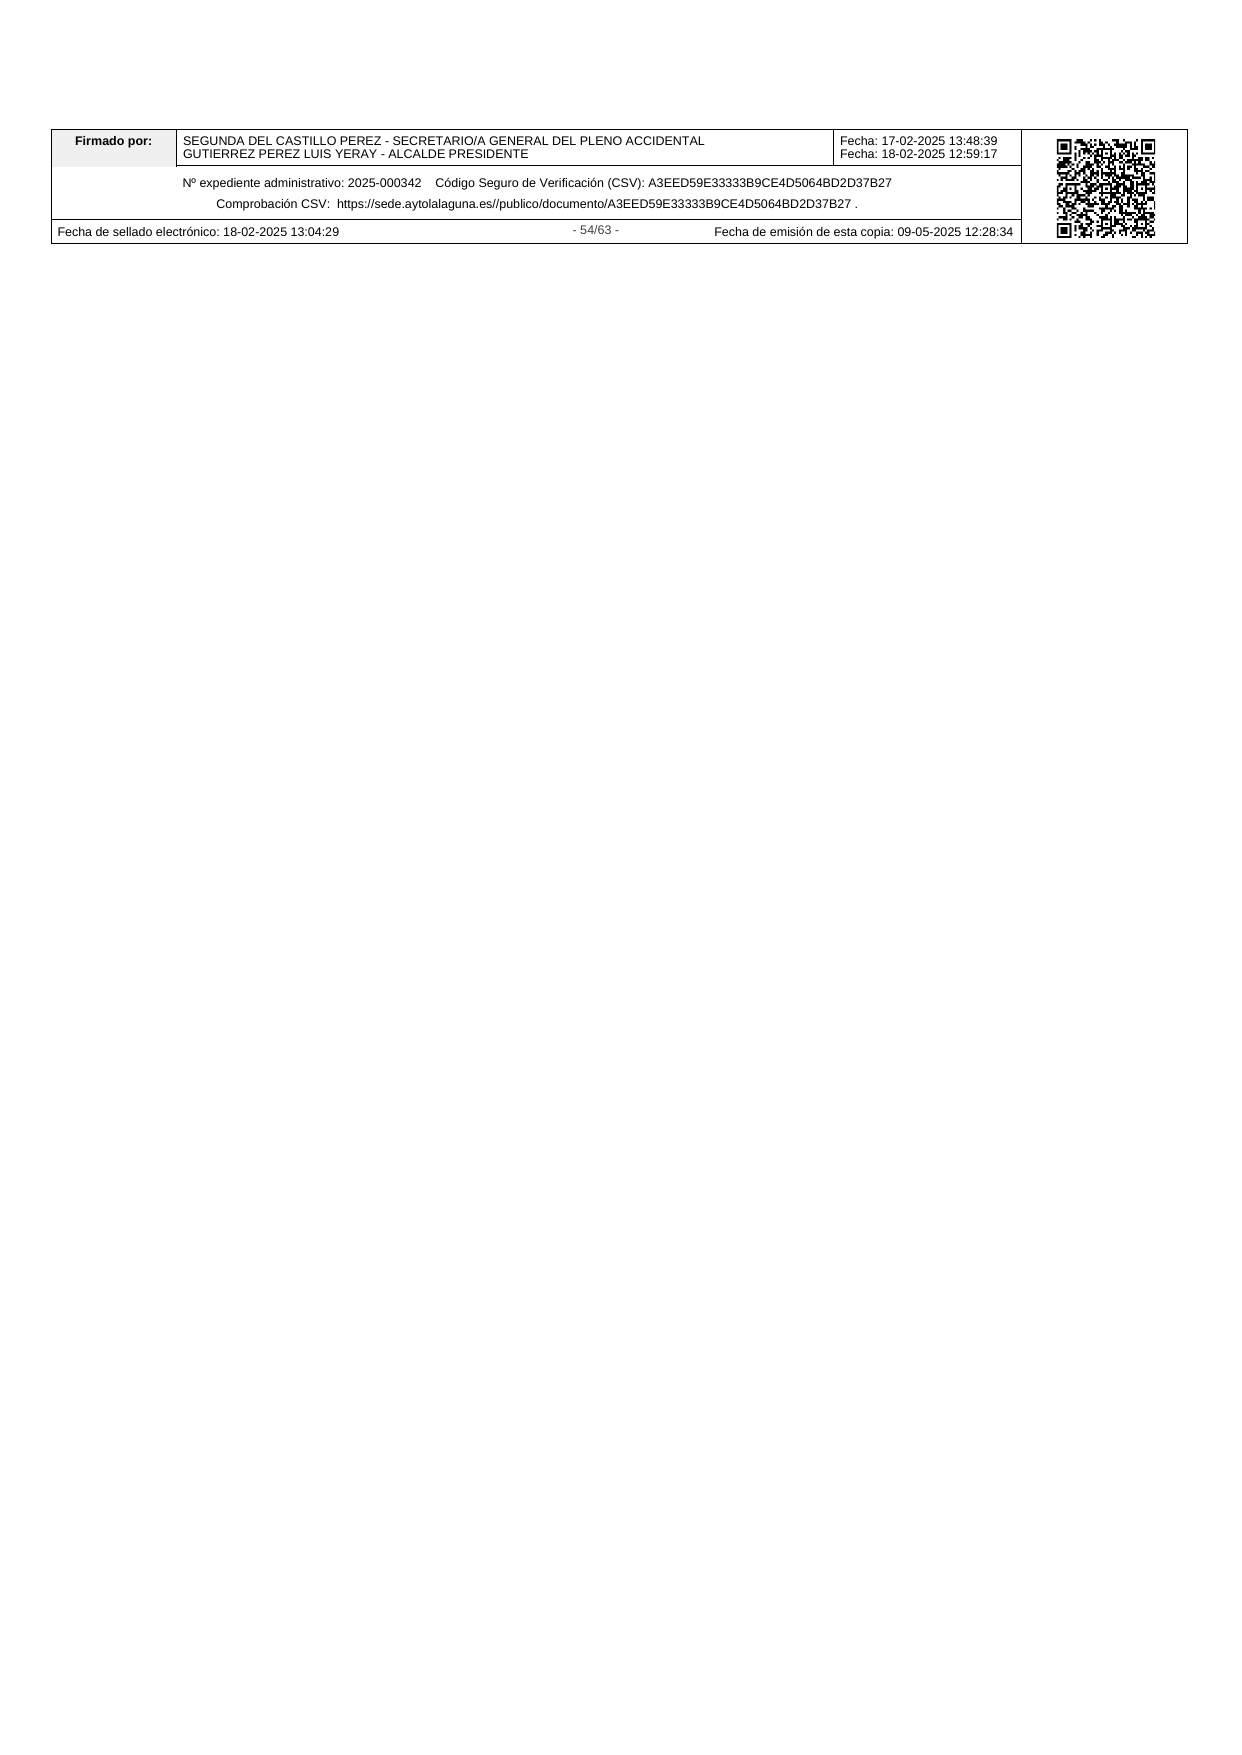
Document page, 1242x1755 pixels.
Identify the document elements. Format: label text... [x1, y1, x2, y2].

table_header SEGUNDA DEL CASTILLO PEREZ - SECRETARIO/A GENERAL DEL PLENO ACCIDENTAL GUTIERREZ PEREZ LUIS YERAY - ALCALDE PRESIDENTE [177, 130, 833, 165]
table_header [1022, 130, 1187, 242]
table_header Firmado por: [52, 130, 176, 165]
table_cell Fecha de sellado electrónico: 18-02-2025 13:04:29 - 54/63 - Fecha de emisión de esta copia: 09-05-2025 12:28:34 [52, 220, 1021, 242]
table_header Fecha: 17-02-2025 13:48:39 Fecha: 18-02-2025 12:59:17 [834, 130, 1021, 165]
table_cell Nº expediente administrativo: 2025-000342 Código Seguro de Verificación (CSV): A3EED59E33333B9CE4D5064BD2D37B27 Comprobación CSV: https://sede.aytolalaguna.es//publico/documento/A3EED59E33333B9CE4D5064BD2D37B27 . [52, 166, 1021, 219]
